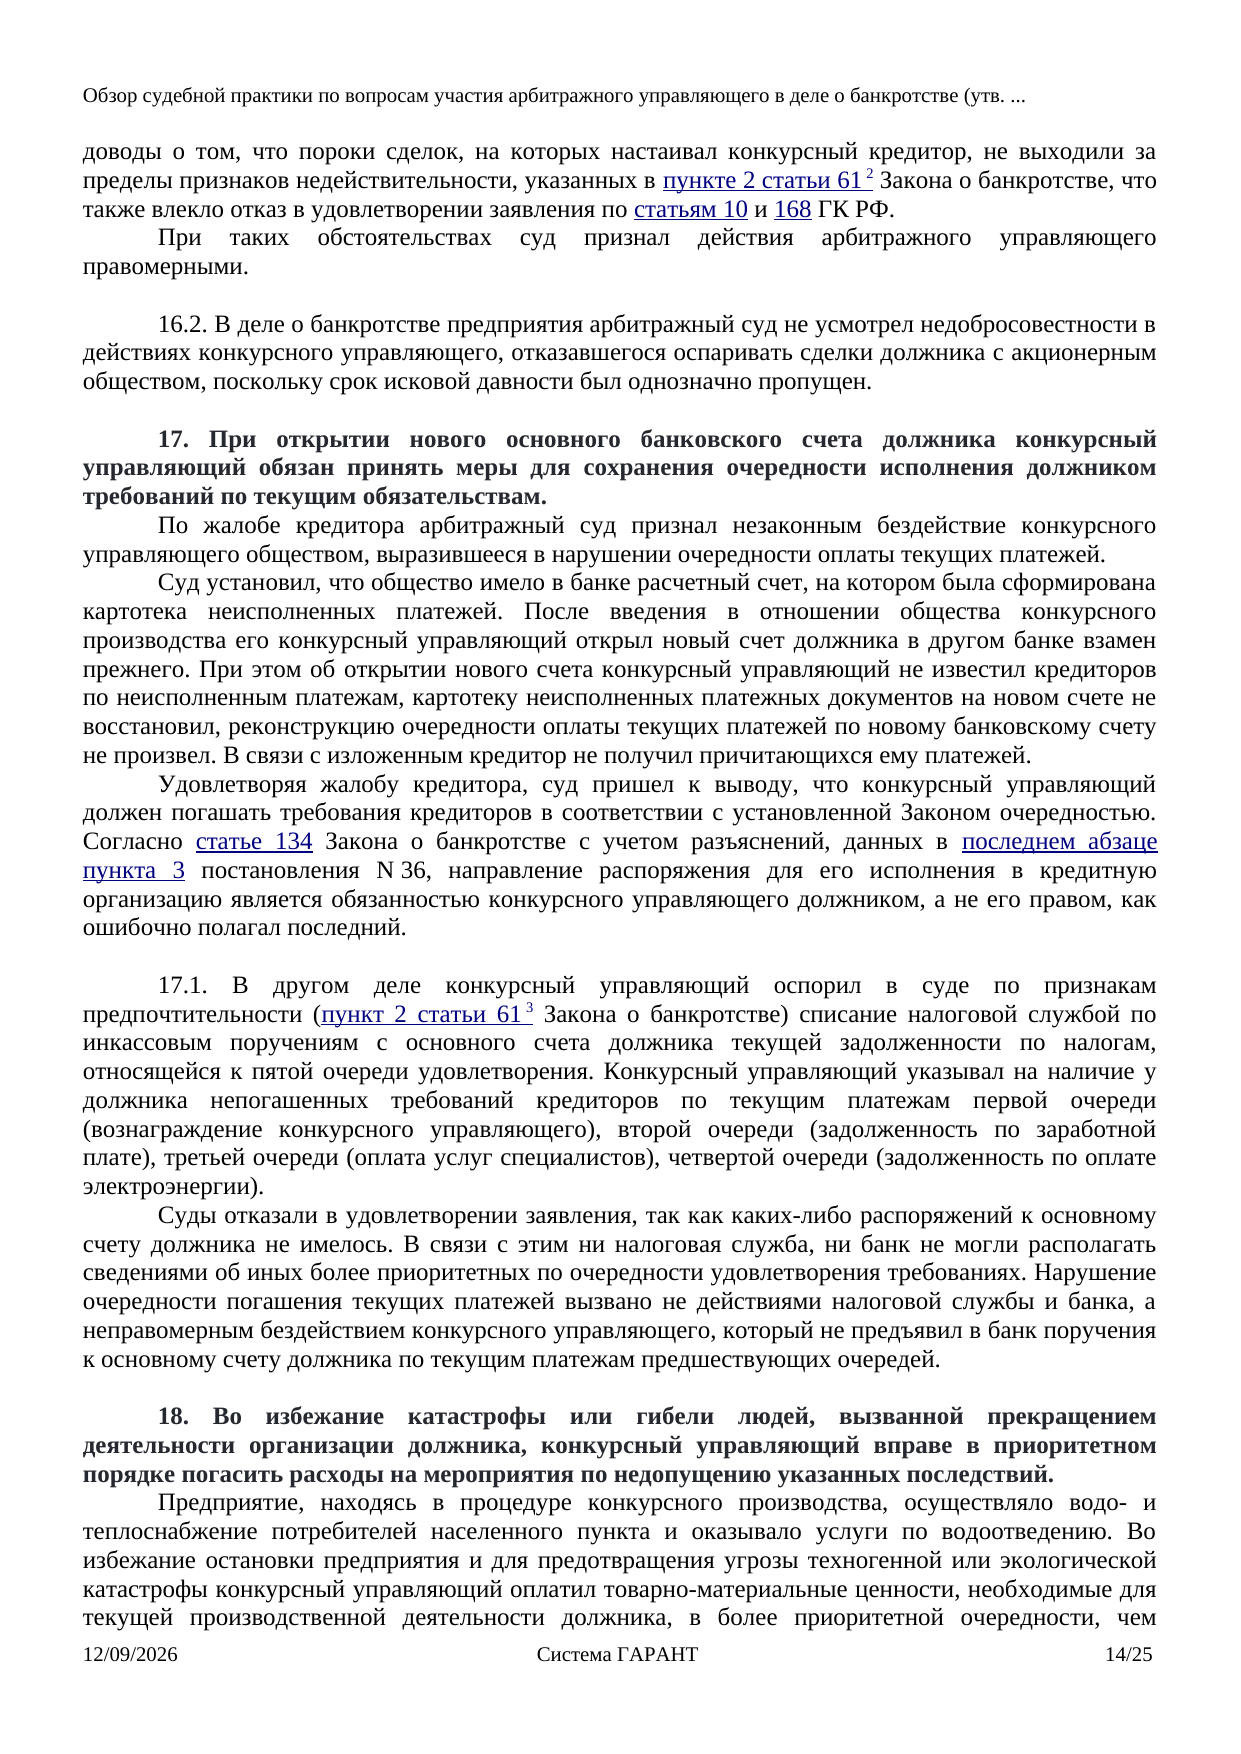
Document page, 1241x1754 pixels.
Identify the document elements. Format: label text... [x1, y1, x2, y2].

text Удовлетворяя жалобу кредитора, суд пришел к выводу, что конкурсный управляющий должен погашать требования кредиторов в соответствии с установленной Законом очередностью. Согласно статье 134 Закона о банкротстве с учетом разъяснений, данных в последнем абзаце пункта 3 постановления N 36, направление распоряжения для его исполнения в кредитную организацию является обязанностью конкурсного управляющего должником, а не его правом, как ошибочно полагал последний. [83, 769, 1157, 941]
text По жалобе кредитора арбитражный суд признал незаконным бездействие конкурсного управляющего обществом, выразившееся в нарушении очередности оплаты текущих платежей. [83, 510, 1157, 567]
text 18. Во избежание катастрофы или гибели людей, вызванной прекращением деятельности организации должника, конкурсный управляющий вправе в приоритетном порядке погасить расходы на мероприятия по недопущению указанных последствий. [83, 1401, 1157, 1487]
text 17. При открытии нового основного банковского счета должника конкурсный управляющий обязан принять меры для сохранения очередности исполнения должником требований по текущим обязательствам. [83, 424, 1157, 510]
text доводы о том, что пороки сделок, на которых настаивал конкурсный кредитор, не выходили за пределы признаков недействительности, указанных в пункте 2 статьи 61 2 Закона о банкротстве, что также влекло отказ в удовлетворении заявления по статьям 10 и 168 ГК РФ. [83, 136, 1157, 222]
text Суды отказали в удовлетворении заявления, так как каких-либо распоряжений к основному счету должника не имелось. В связи с этим ни налоговая служба, ни банк не могли располагать сведениями об иных более приоритетных по очередности удовлетворения требованиях. Нарушение очередности погашения текущих платежей вызвано не действиями налоговой службы и банка, а неправомерным бездействием конкурсного управляющего, который не предъявил в банк поручения к основному счету должника по текущим платежам предшествующих очередей. [83, 1200, 1157, 1372]
text При таких обстоятельствах суд признал действия арбитражного управляющего правомерными. [83, 222, 1157, 280]
text Предприятие, находясь в процедуре конкурсного производства, осуществляло водо- и теплоснабжение потребителей населенного пункта и оказывало услуги по водоотведению. Во избежание остановки предприятия и для предотвращения угрозы техногенной или экологической катастрофы конкурсный управляющий оплатил товарно-материальные ценности, необходимые для текущей производственной деятельности должника, в более приоритетной очередности, чем [83, 1487, 1157, 1631]
text 17.1. В другом деле конкурсный управляющий оспорил в суде по признакам предпочтительности (пункт 2 статьи 61 3 Закона о банкротстве) списание налоговой службой по инкассовым поручениям с основного счета должника текущей задолженности по налогам, относящейся к пятой очереди удовлетворения. Конкурсный управляющий указывал на наличие у должника непогашенных требований кредиторов по текущим платежам первой очереди (вознаграждение конкурсного управляющего), второй очереди (задолженность по заработной плате), третьей очереди (оплата услуг специалистов), четвертой очереди (задолженность по оплате электроэнергии). [83, 970, 1157, 1200]
text Суд установил, что общество имело в банке расчетный счет, на котором была сформирована картотека неисполненных платежей. После введения в отношении общества конкурсного производства его конкурсный управляющий открыл новый счет должника в другом банке взамен прежнего. При этом об открытии нового счета конкурсный управляющий не известил кредиторов по неисполненным платежам, картотеку неисполненных платежных документов на новом счете не восстановил, реконструкцию очередности оплаты текущих платежей по новому банковскому счету не произвел. В связи с изложенным кредитор не получил причитающихся ему платежей. [83, 567, 1157, 769]
text 16.2. В деле о банкротстве предприятия арбитражный суд не усмотрел недобросовестности в действиях конкурсного управляющего, отказавшегося оспаривать сделки должника с акционерным обществом, поскольку срок исковой давности был однозначно пропущен. [83, 309, 1157, 395]
